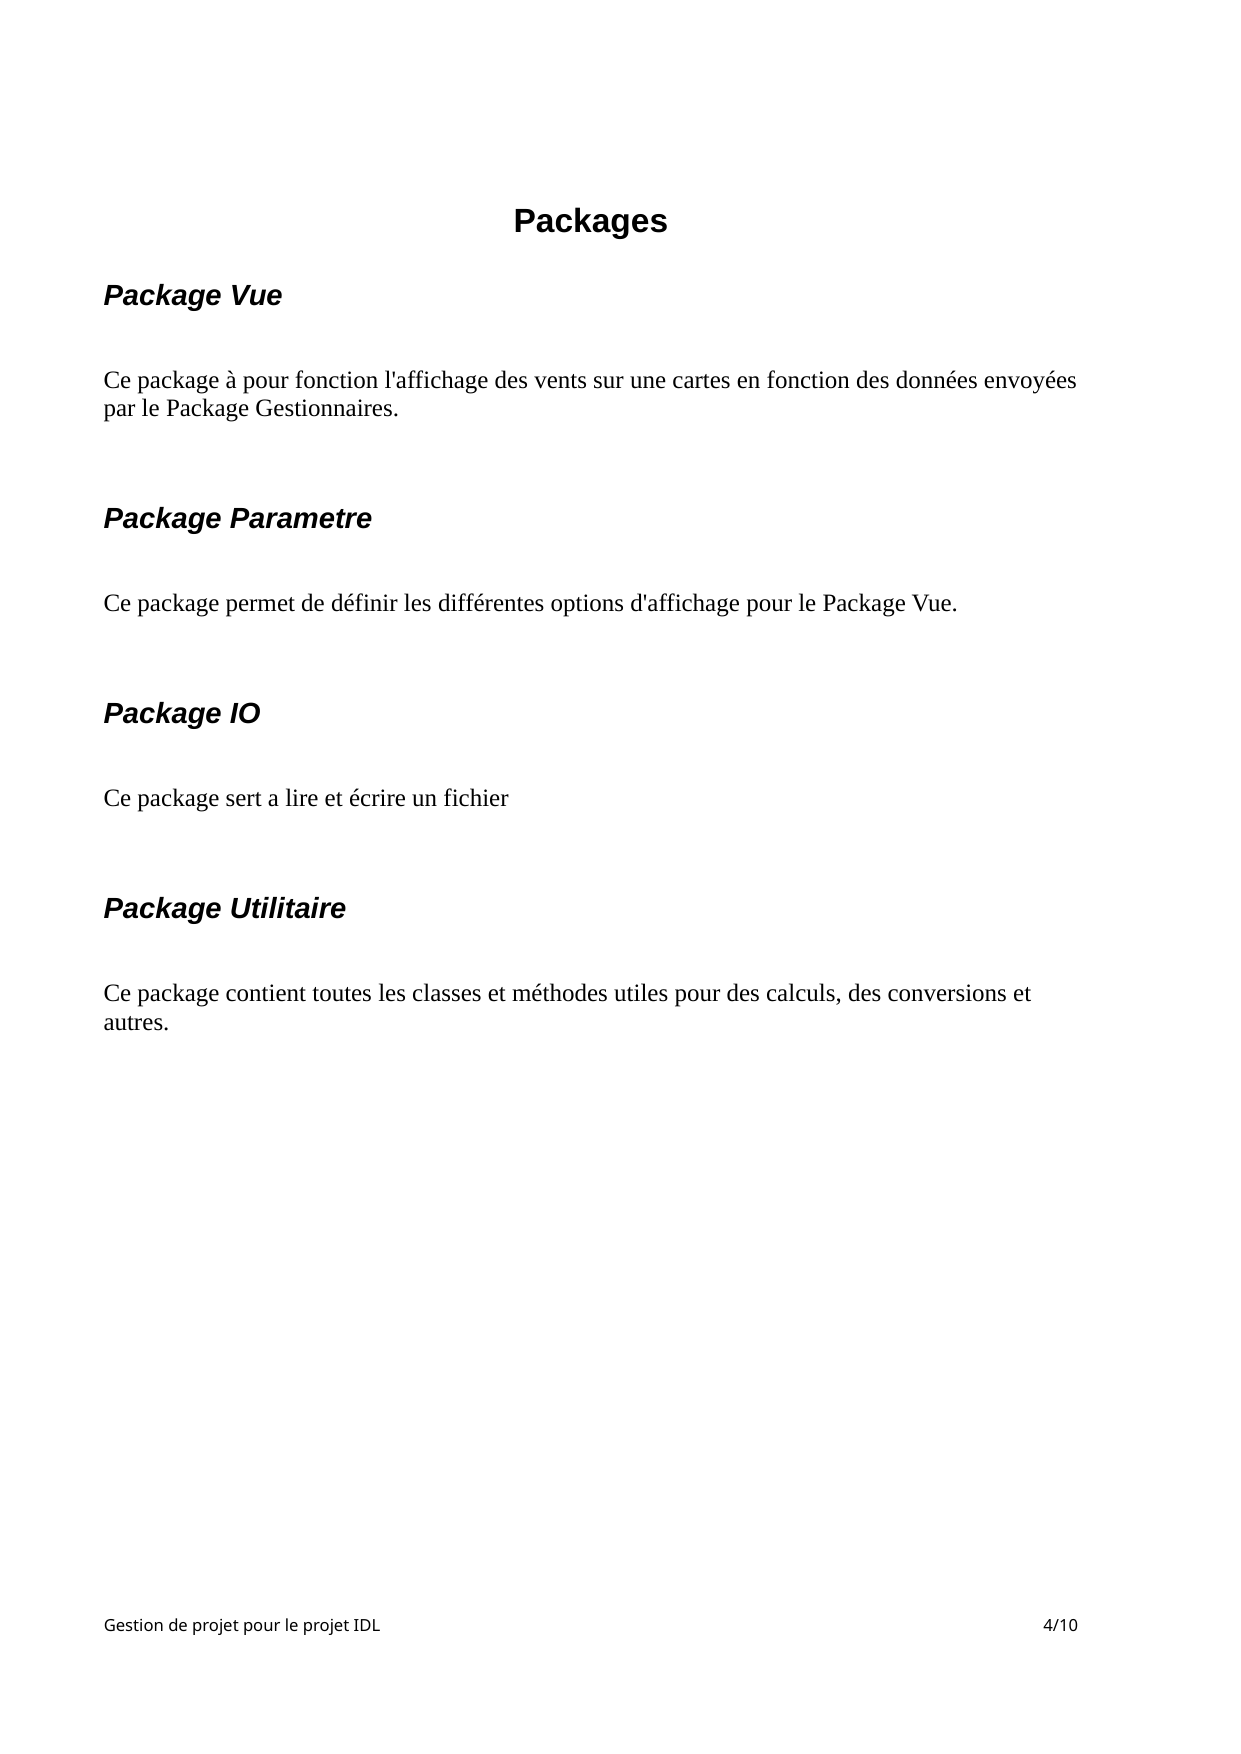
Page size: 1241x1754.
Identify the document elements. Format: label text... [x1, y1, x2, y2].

text Ce package à pour fonction l'affichage des vents sur une cartes en fonction des données envoyées par le Package Gestionnaires. [103, 365, 1078, 422]
subtitle Package Utilitaire [103, 891, 1078, 924]
subtitle Package IO [103, 696, 1078, 729]
text Ce package contient toutes les classes et méthodes utiles pour des calculs, des conversions et autres. [103, 978, 1078, 1035]
subtitle Package Vue [103, 277, 1078, 311]
subtitle Package Parametre [103, 501, 1078, 534]
text Ce package sert a lire et écrire un fichier [103, 783, 1078, 812]
text Ce package permet de définir les différentes options d'affichage pour le Package Vue. [103, 588, 1078, 617]
subtitle Packages [103, 201, 1078, 240]
